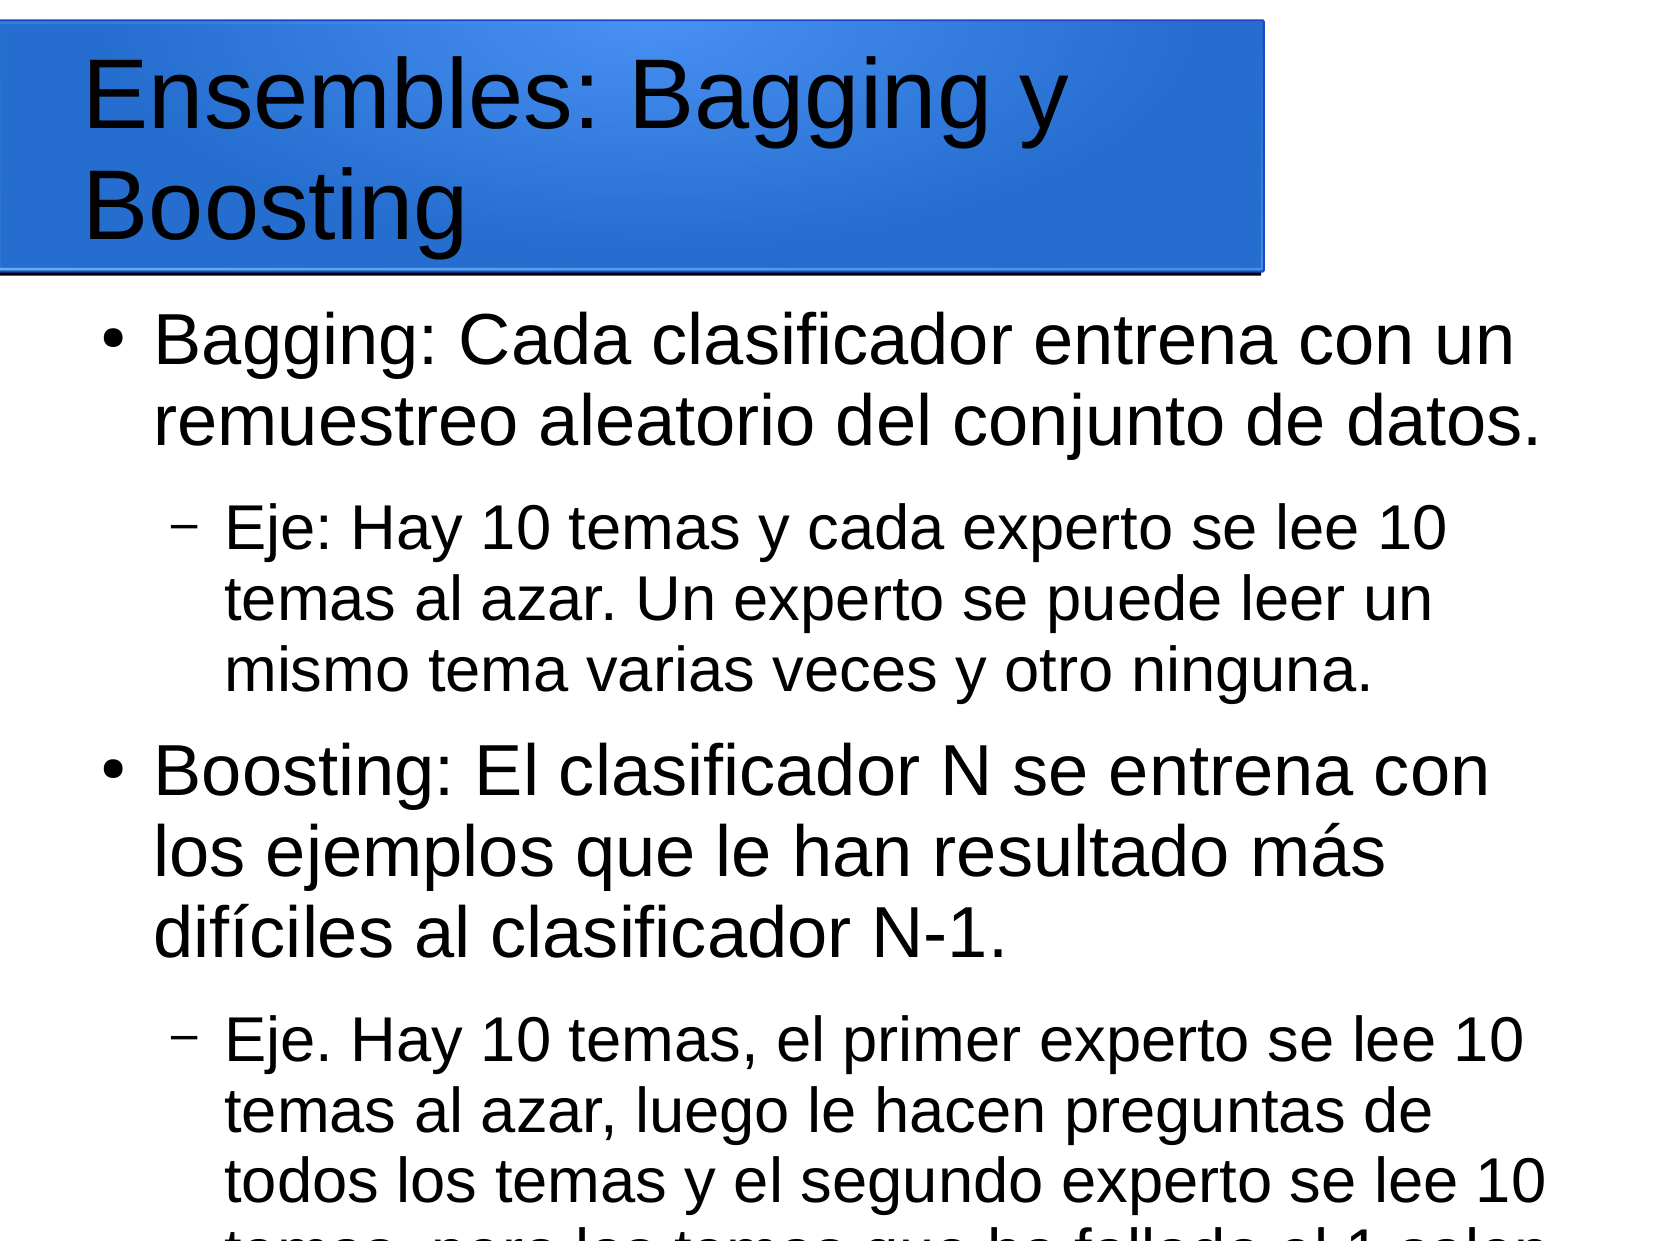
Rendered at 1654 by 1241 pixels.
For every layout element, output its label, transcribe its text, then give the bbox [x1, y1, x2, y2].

title Ensembles: Bagging y Boosting [82, 38, 1235, 261]
list Bagging: Cada clasificador entrena con un remuestreo aleatorio del conjunto de datos. Eje: Hay 10 temas y cada experto se lee 10 temas al azar. Un experto se puede leer un mismo tema varias veces y otro ninguna. Boosting: El clasificador N se entrena con los ejemplos que le han resultado más difíciles al clasificador N-1. Eje. Hay 10 temas, el primer experto se lee 10 temas al azar, luego le hacen preguntas de todos los temas y el segundo experto se lee 10 temas, pero los temas que ha fallado el 1 salen más veces y los que ha acertado menos. [82, 299, 1571, 1019]
